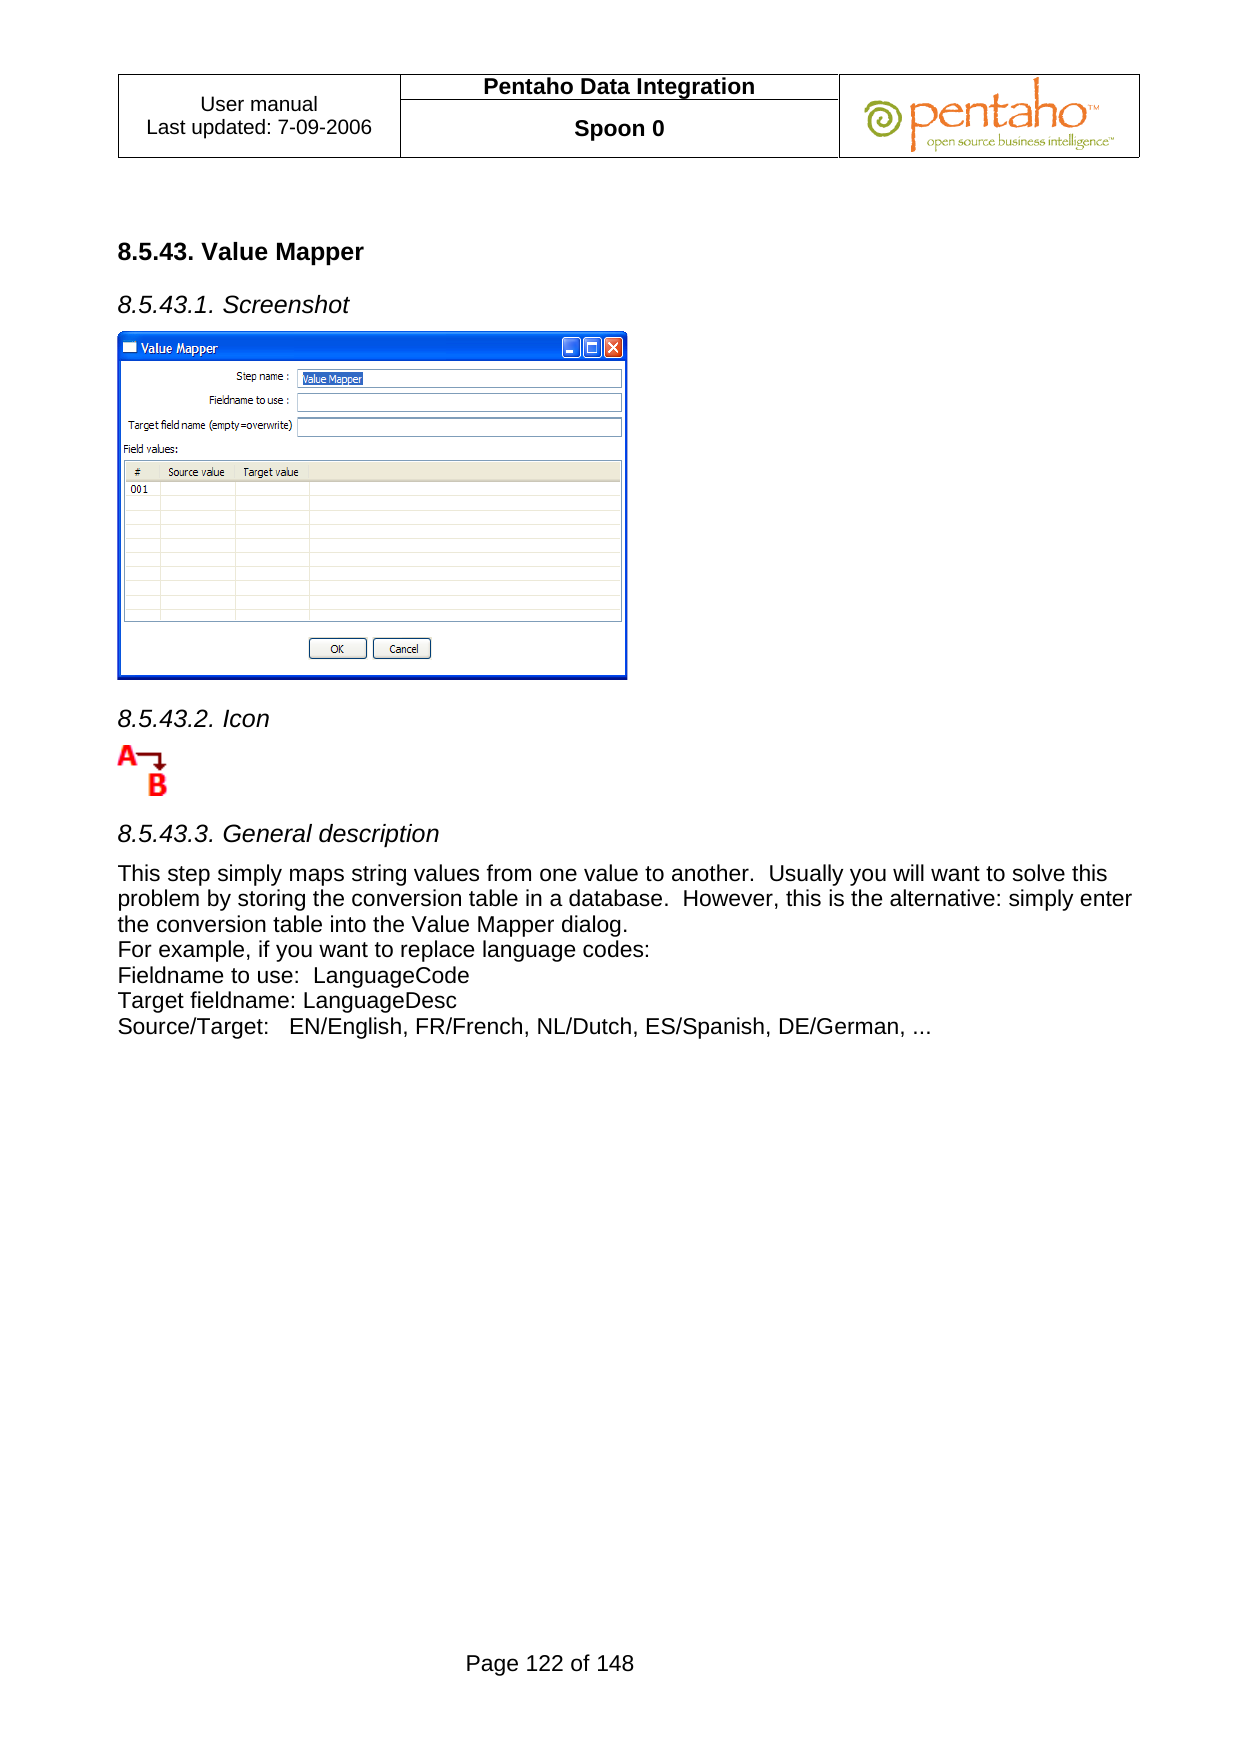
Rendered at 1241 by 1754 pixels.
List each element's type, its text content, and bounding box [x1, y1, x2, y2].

subtitle Screenshot [117, 291, 1137, 319]
text This step simply maps string values from one value to another. Usually you will want to solve this problem by storing the conversion table in a database. However, this is the alternative: simply enter the conversion table into the Value Mapper dialog. [117, 861, 1137, 937]
picture [117, 331, 628, 680]
subtitle General description [117, 820, 1137, 848]
picture [117, 745, 168, 796]
text Source/Target: EN/English, FR/French, NL/Dutch, ES/Spanish, DE/German, ... [117, 1014, 1137, 1039]
subtitle Value Mapper [117, 238, 1137, 266]
text Fieldname to use: LanguageCode [117, 963, 1137, 988]
subtitle Icon [117, 704, 1137, 733]
text Target fieldname: LanguageDesc [117, 988, 1137, 1014]
text For example, if you want to replace language codes: [117, 937, 1137, 963]
